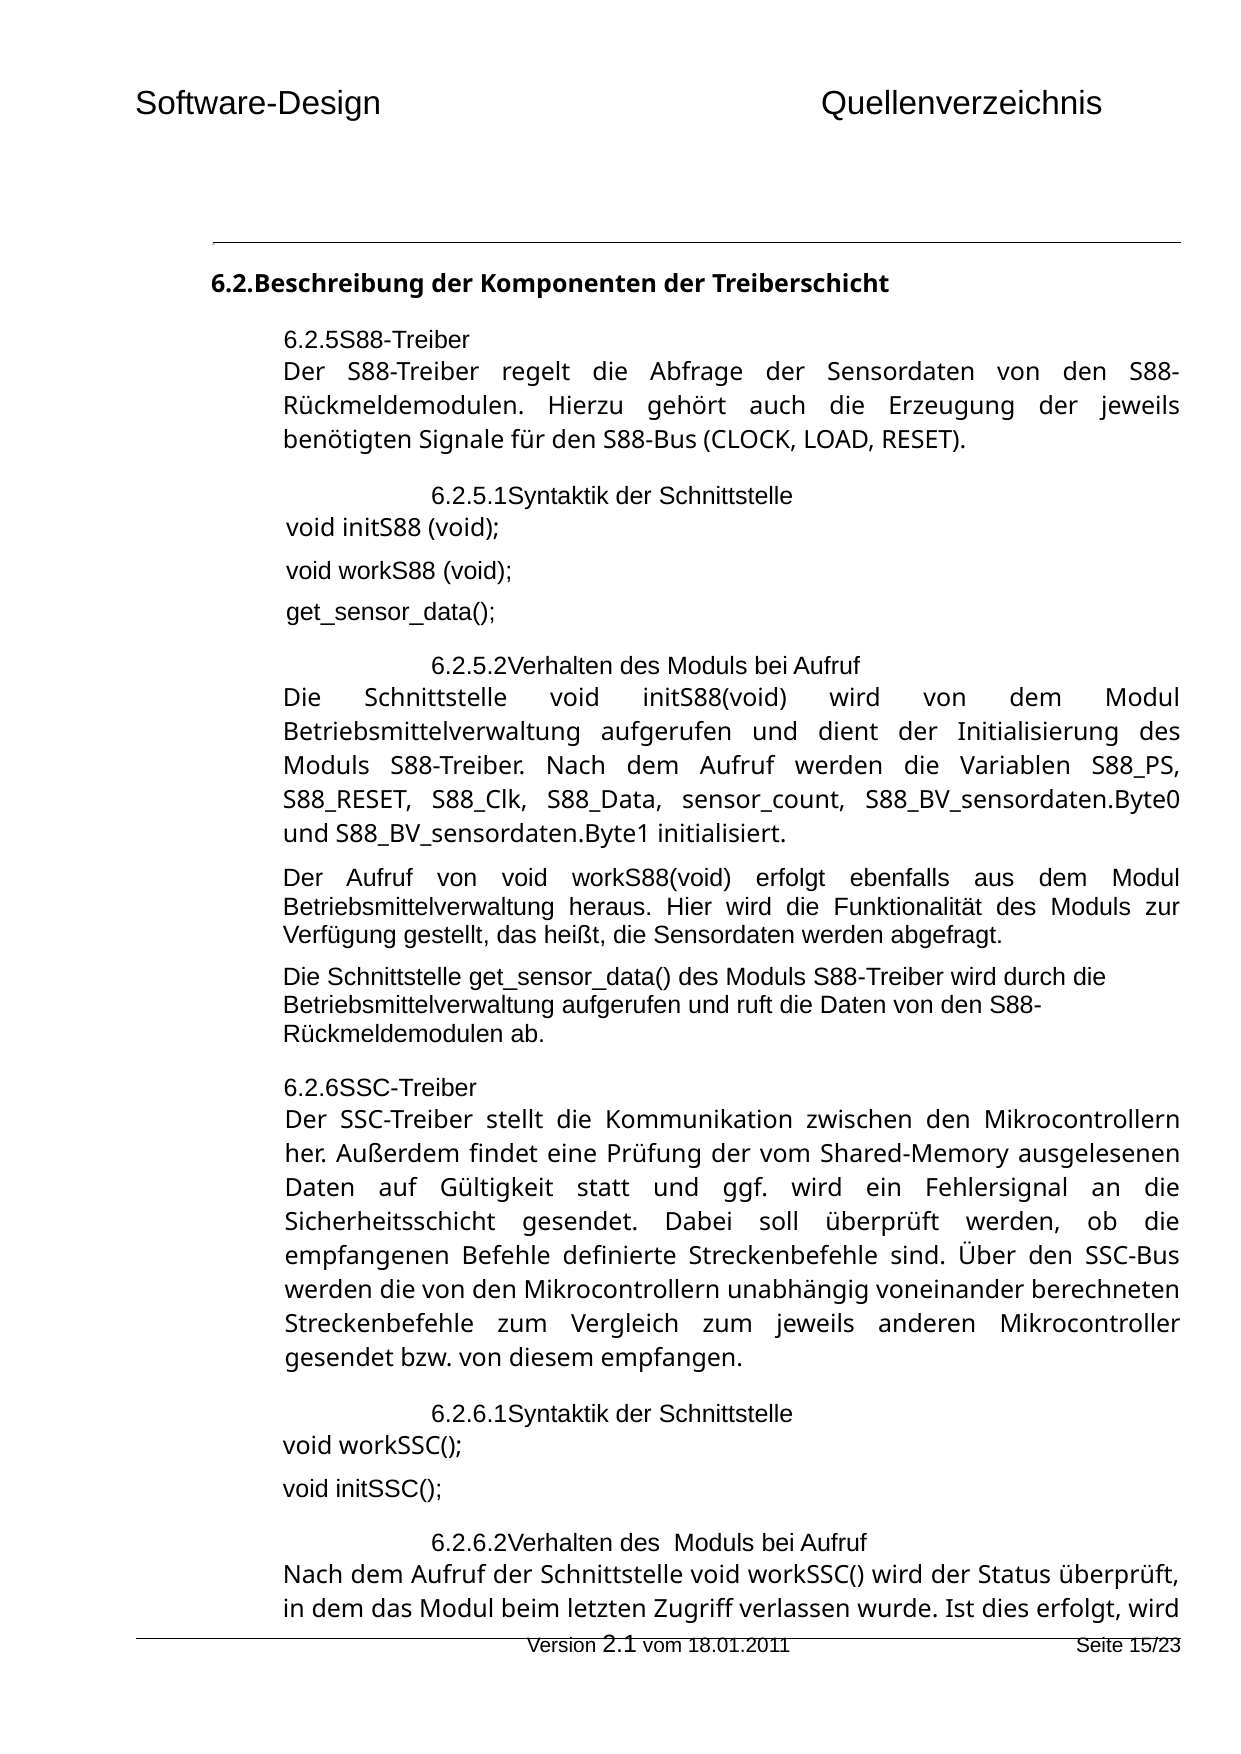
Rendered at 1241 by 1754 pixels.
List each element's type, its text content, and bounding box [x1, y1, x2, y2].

text void workS88 (void); [286, 556, 1181, 585]
text Der SSC-Treiber stellt die Kommunikation zwischen den Mikrocontrollern her. Außerdem findet eine Prüfung der vom Shared-Memory ausgelesenen Daten auf Gültigkeit statt und ggf. wird ein Fehlersignal an die Sicherheitsschicht gesendet. Dabei soll überprüft werden, ob die empfangenen Befehle definierte Streckenbefehle sind. Über den SSC-Bus werden die von den Mikrocontrollern unabhängig voneinander berechneten Streckenbefehle zum Vergleich zum jeweils anderen Mikrocontroller gesendet bzw. von diesem empfangen. [284, 1101, 1181, 1374]
text void initS88 (void); [286, 509, 1181, 544]
subtitle Verhalten des Moduls bei Aufruf [431, 1528, 1181, 1557]
subtitle S88-Treiber [283, 325, 1181, 354]
text get_sensor_data(); [286, 597, 1181, 626]
subtitle Verhalten des Moduls bei Aufruf [431, 651, 1181, 680]
subtitle SSC-Treiber [283, 1073, 1181, 1101]
text Die Schnittstelle void initS88(void) wird von dem Modul Betriebsmittelverwaltung aufgerufen und dient der Initialisierung des Moduls S88-Treiber. Nach dem Aufruf werden die Variablen S88_PS, S88_RESET, S88_Clk, S88_Data, sensor_count, S88_BV_sensordaten.Byte0 und S88_BV_sensordaten.Byte1 initialisiert. [283, 680, 1181, 850]
list Beschreibung der Komponenten der Treiberschicht [211, 266, 1181, 300]
subtitle Syntaktik der Schnittstelle [431, 1399, 1181, 1428]
text void workSSC(); [283, 1428, 1181, 1462]
text void initSSC(); [283, 1474, 1181, 1503]
text Der Aufruf von void workS88(void) erfolgt ebenfalls aus dem Modul Betriebsmittelverwaltung heraus. Hier wird die Funktionalität des Moduls zur Verfügung gestellt, das heißt, die Sensordaten werden abgefragt. [283, 863, 1181, 949]
subtitle Syntaktik der Schnittstelle [431, 481, 1181, 509]
text Nach dem Aufruf der Schnittstelle void workSSC() wird der Status überprüft, in dem das Modul beim letzten Zugriff verlassen wurde. Ist dies erfolgt, wird [283, 1557, 1181, 1625]
text Die Schnittstelle get_sensor_data() des Moduls S88-Treiber wird durch die Betriebsmittelverwaltung aufgerufen und ruft die Daten von den S88-Rückmeldemodulen ab. [283, 961, 1181, 1048]
text Der S88-Treiber regelt die Abfrage der Sensordaten von den S88-Rückmeldemodulen. Hierzu gehört auch die Erzeugung der jeweils benötigten Signale für den S88-Bus (CLOCK, LOAD, RESET). [283, 354, 1181, 456]
